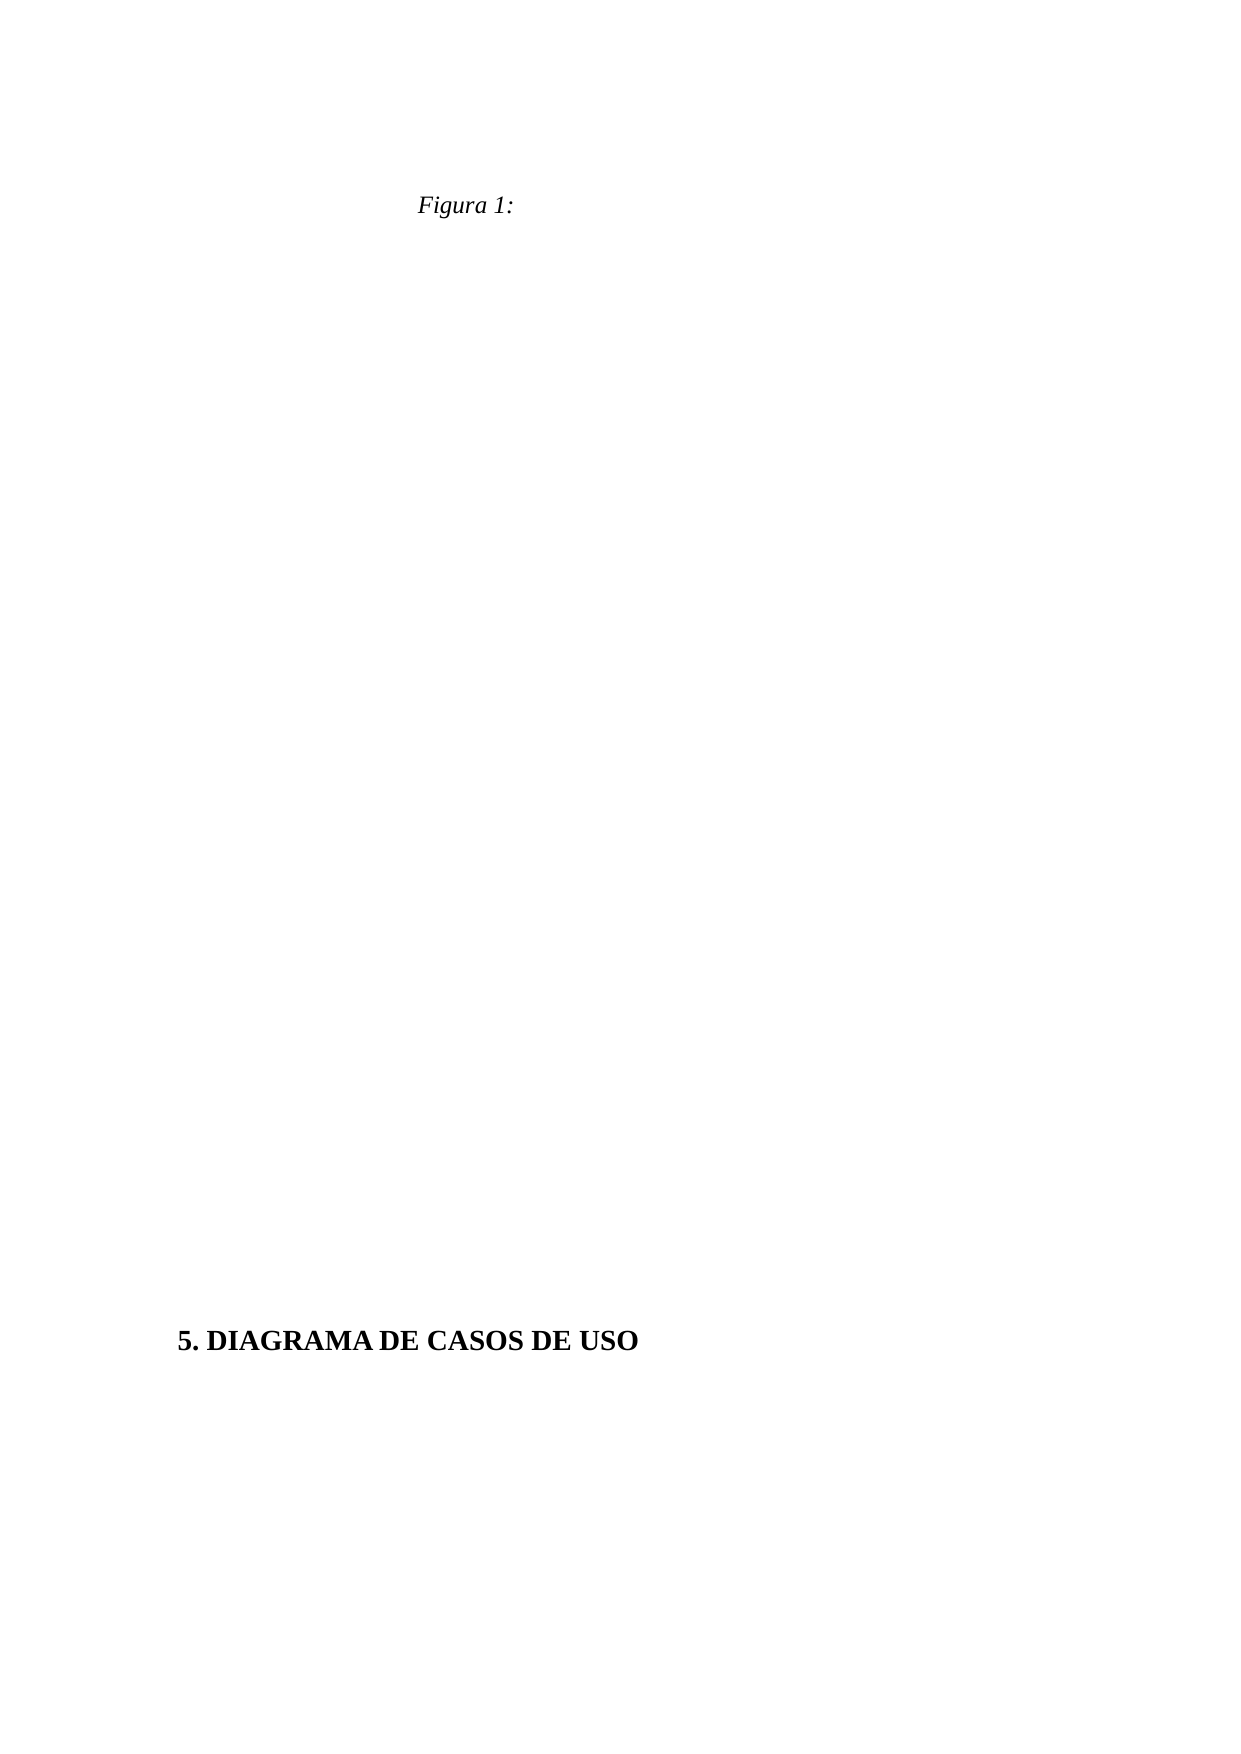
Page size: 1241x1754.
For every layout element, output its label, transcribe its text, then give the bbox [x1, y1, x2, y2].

subtitle 5. DIAGRAMA DE CASOS DE USO [177, 1323, 1122, 1357]
text Figura 1: [418, 190, 882, 218]
